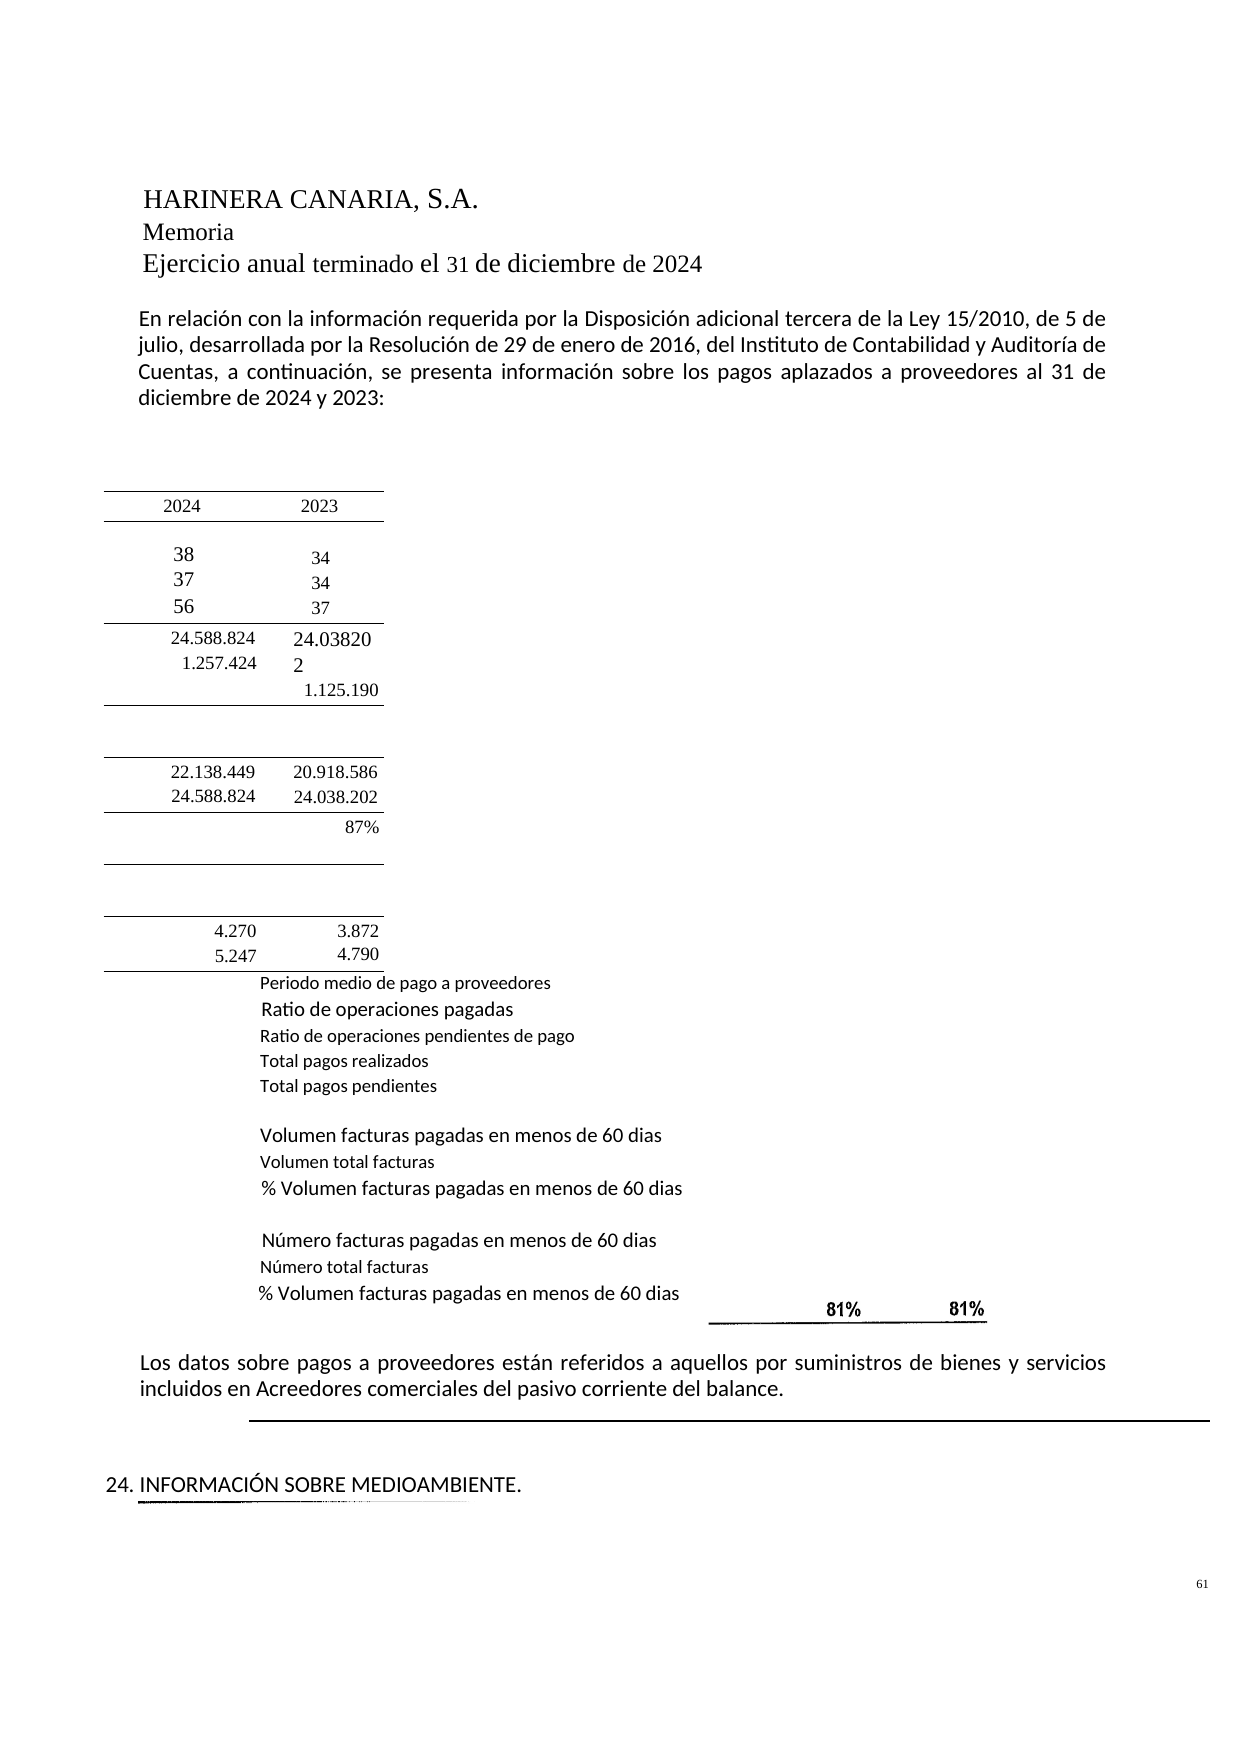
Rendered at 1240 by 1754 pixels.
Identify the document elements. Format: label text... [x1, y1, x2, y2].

text Periodo medio de pago a proveedores [260, 971, 990, 994]
text Número total facturas [260, 1256, 990, 1279]
table_cell 3.872 4.790 [293, 917, 383, 971]
text Ratio de operaciones pendientes de pago [260, 1024, 990, 1047]
table_cell [104, 706, 293, 757]
table_cell 87% [293, 813, 383, 864]
table_cell 38 37 56 [104, 522, 293, 623]
text Total pagos pendientes [260, 1074, 990, 1097]
table_cell 34 34 37 [293, 522, 383, 623]
table_cell 20.918.586 24.038.202 [293, 758, 383, 812]
table_cell [104, 813, 293, 864]
text Los datos sobre pagos a proveedores están referidos a aquellos por suministros de bienes y servicios incluidos en Acreedores comerciales del pasivo corriente del balance. [139, 1349, 1108, 1402]
table_header 2023 [293, 492, 383, 521]
table_cell 22.138.449 24.588.824 [104, 758, 293, 812]
table_cell [104, 865, 293, 916]
text Número facturas pagadas en menos de 60 dias [262, 1227, 990, 1253]
table_cell 24.588.824 1.257.424 [104, 624, 293, 705]
table_cell 24.038202 1.125.190 [293, 624, 383, 705]
text Volumen facturas pagadas en menos de 60 dias [260, 1122, 990, 1148]
text % Volumen facturas pagadas en menos de 60 dias [261, 1175, 990, 1201]
text En relación con la información requerida por la Disposición adicional tercera de la Ley 15/2010, de 5 de julio, desarrollada por la Resolución de 29 de enero de 2016, del Instituto de Contabilidad y Auditoría de Cuentas, a continuación, se presenta información sobre los pagos aplazados a proveedores al 31 de diciembre de 2024 y 2023: [138, 305, 1108, 411]
text Total pagos realizados [260, 1049, 990, 1072]
text % Volumen facturas pagadas en menos de 60 dias [103, 1280, 1109, 1325]
text 24. INFORMACIÓN SOBRE MEDIOAMBIENTE. [105, 1471, 1108, 1498]
text Ratio de operaciones pagadas [261, 996, 990, 1022]
table_cell [293, 865, 383, 916]
table_header 2024 [104, 492, 293, 521]
table_cell [293, 706, 383, 757]
table_cell 4.270 5.247 [104, 917, 293, 971]
text Volumen total facturas [260, 1150, 990, 1173]
